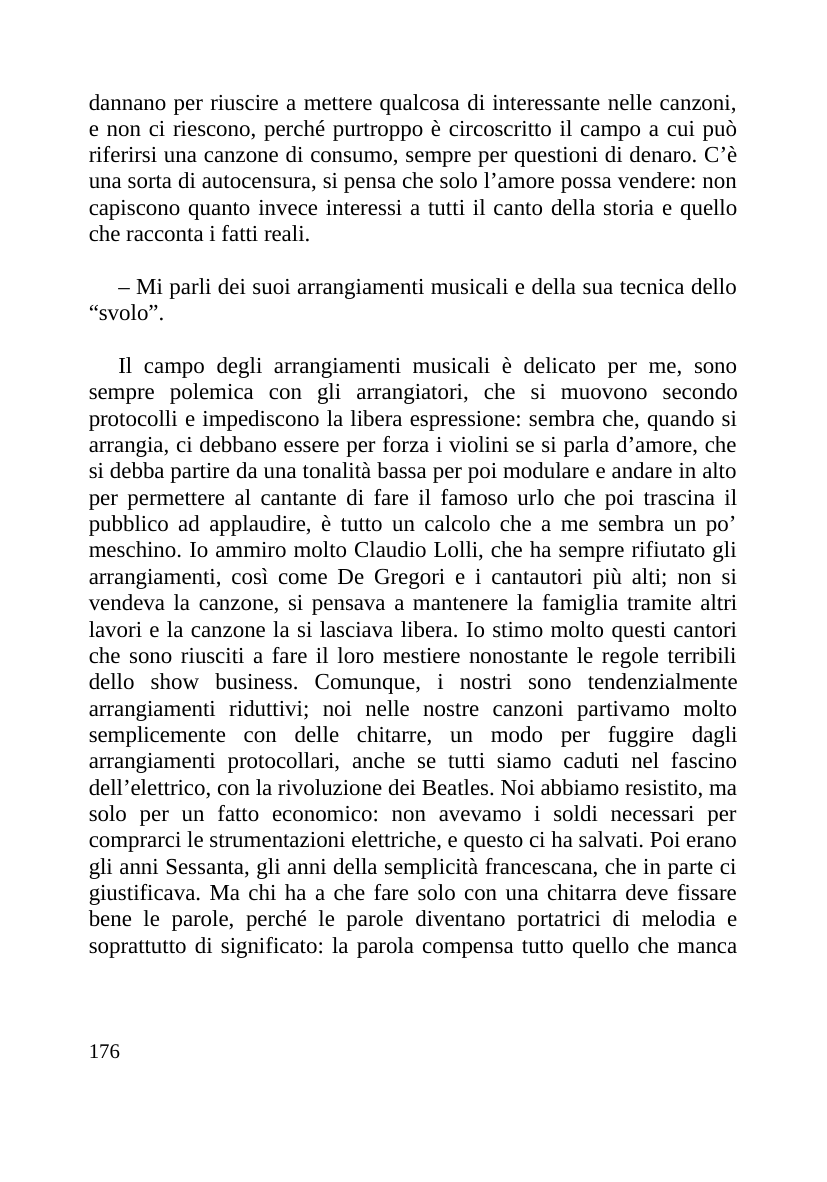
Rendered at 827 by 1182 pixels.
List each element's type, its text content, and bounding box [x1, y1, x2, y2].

text Il campo degli arrangiamenti musicali è delicato per me, sono sempre polemica con gli arrangiatori, che si muovono secondo protocolli e impediscono la libera espressione: sembra che, quando si arrangia, ci debbano essere per forza i violini se si parla d’amore, che si debba partire da una tonalità bassa per poi modulare e andare in alto per permettere al cantante di fare il famoso urlo che poi trascina il pubblico ad applaudire, è tutto un calcolo che a me sembra un po’ meschino. Io ammiro molto Claudio Lolli, che ha sempre rifiutato gli arrangiamenti, così come De Gregori e i cantautori più alti; non si vendeva la canzone, si pensava a mantenere la famiglia tramite altri lavori e la canzone la si lasciava libera. Io stimo molto questi cantori che sono riusciti a fare il loro mestiere nonostante le regole terribili dello show business. Comunque, i nostri sono tendenzialmente arrangiamenti riduttivi; noi nelle nostre canzoni partivamo molto semplicemente con delle chitarre, un modo per fuggire dagli arrangiamenti protocollari, anche se tutti siamo caduti nel fascino dell’elettrico, con la rivoluzione dei Beatles. Noi abbiamo resistito, ma solo per un fatto economico: non avevamo i soldi necessari per comprarci le strumentazioni elettriche, e questo ci ha salvati. Poi erano gli anni Sessanta, gli anni della semplicità francescana, che in parte ci giustificava. Ma chi ha a che fare solo con una chitarra deve fissare bene le parole, perché le parole diventano portatrici di melodia e soprattutto di significato: la parola compensa tutto quello che manca [88, 352, 738, 958]
text dannano per riuscire a mettere qualcosa di interessante nelle canzoni, e non ci riescono, perché purtroppo è circoscritto il campo a cui può riferirsi una canzone di consumo, sempre per questioni di denaro. C’è una sorta di autocensura, si pensa che solo l’amore possa vendere: non capiscono quanto invece interessi a tutti il canto della storia e quello che racconta i fatti reali. [88, 88, 738, 247]
text – Mi parli dei suoi arrangiamenti musicali e della sua tecnica dello “svolo”. [88, 273, 738, 326]
